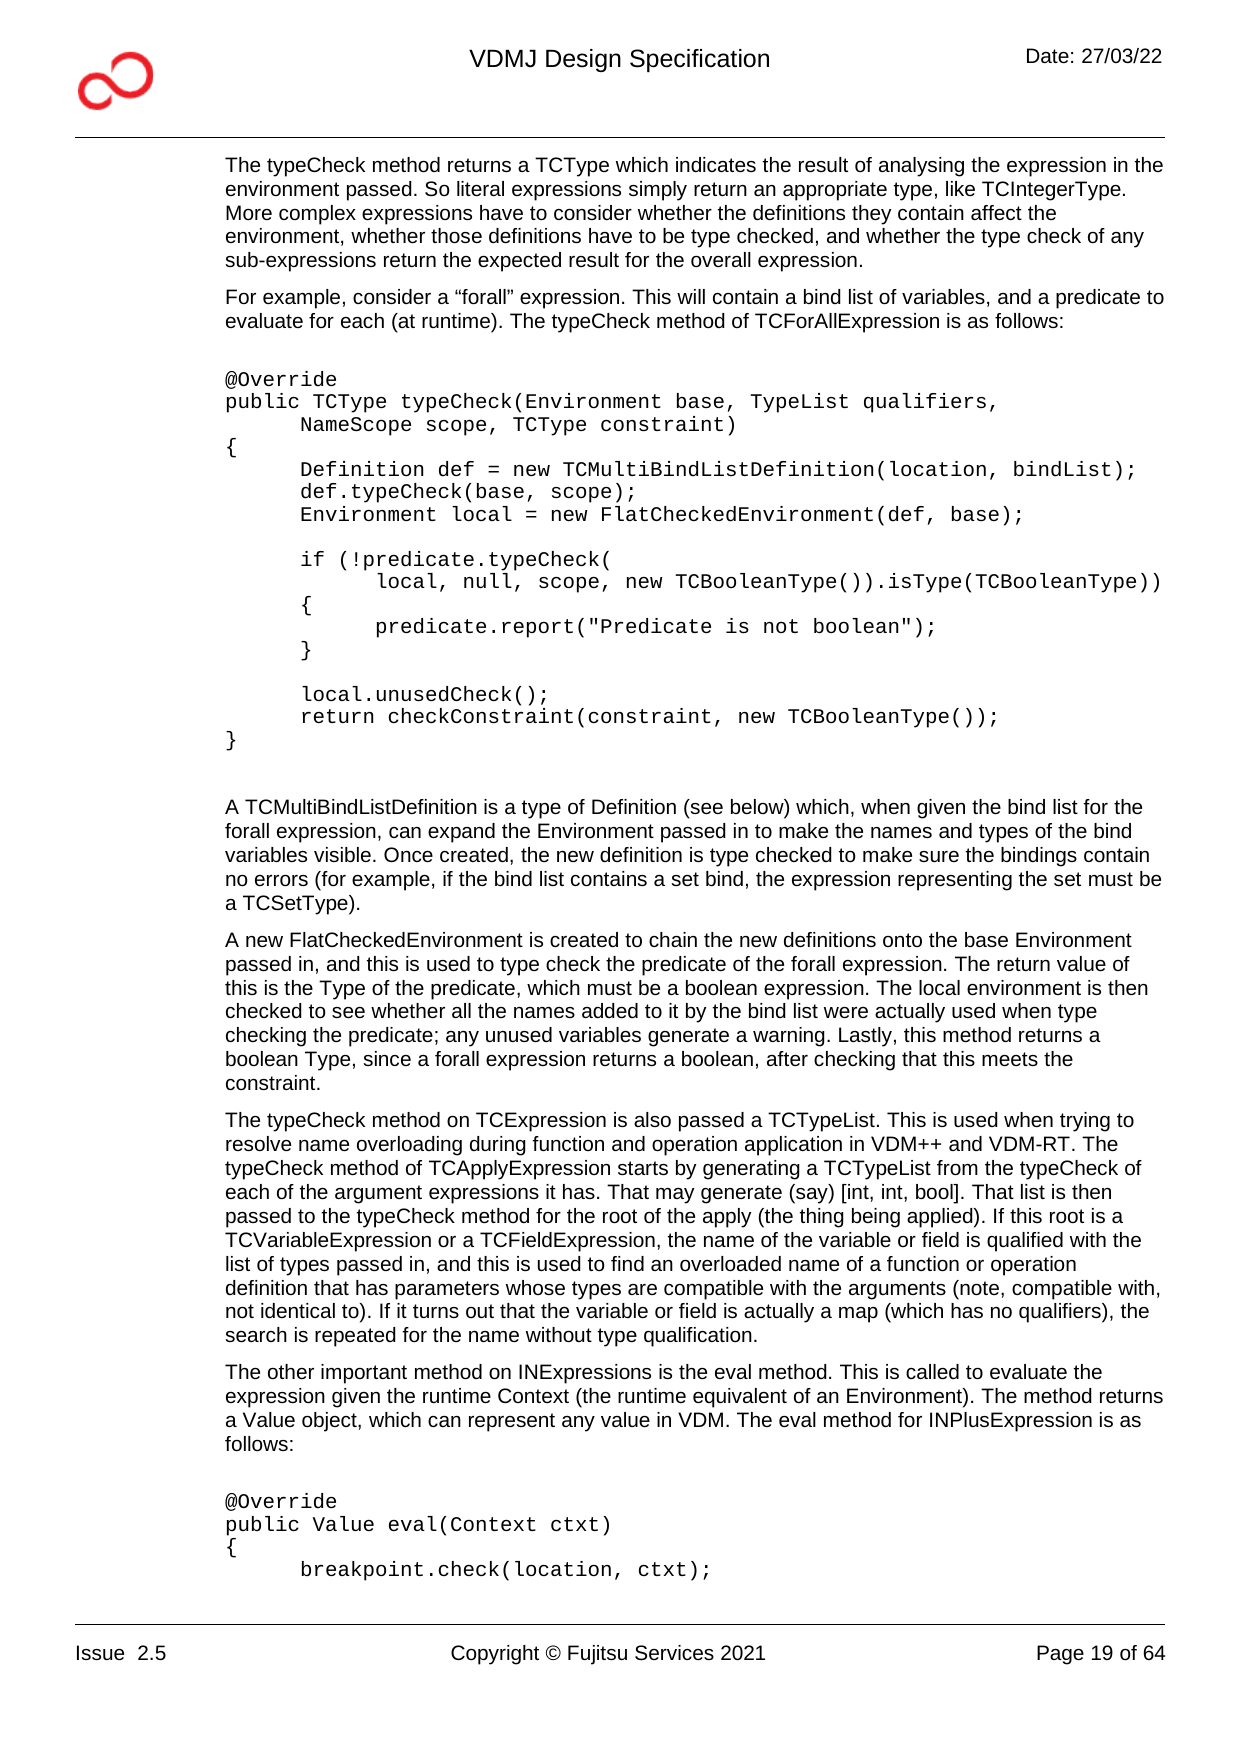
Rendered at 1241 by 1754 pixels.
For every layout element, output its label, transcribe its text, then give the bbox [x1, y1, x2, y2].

text Definition def = new TCMultiBindListDefinition(location, bindList); [225, 458, 1165, 481]
text For example, consider a “forall” expression. This will contain a bind list of variables, and a predicate to evaluate for each (at runtime). The typeCheck method of TCForAllExpression is as follows: [225, 285, 1165, 333]
text predicate.report("Predicate is not boolean"); [225, 616, 1165, 638]
picture [78, 44, 153, 120]
text A TCMultiBindListDefinition is a type of Definition (see below) which, when given the bind list for the forall expression, can expand the Environment passed in to make the names and types of the bind variables visible. Once created, the new definition is type checked to make sure the bindings contain no errors (for example, if the bind list contains a set bind, the expression representing the set must be a TCSetType). [225, 796, 1165, 915]
text The other important method on INExpressions is the eval method. This is called to evaluate the expression given the runtime Context (the runtime equivalent of an Environment). The method returns a Value object, which can represent any value in VDM. The eval method for INPlusExpression is as follows: [225, 1360, 1165, 1456]
text } [225, 728, 1165, 751]
text A new FlatCheckedEnvironment is created to chain the new definitions onto the base Environment passed in, and this is used to type check the predicate of the forall expression. The return value of this is the Type of the predicate, which must be a boolean expression. The local environment is then checked to see whether all the names added to it by the bind list were actually used when type checking the predicate; any unused variables generate a warning. Lastly, this method returns a boolean Type, since a forall expression returns a boolean, after checking that this meets the constraint. [225, 928, 1165, 1096]
text The typeCheck method returns a TCType which indicates the result of analysing the expression in the environment passed. So literal expressions simply return an appropriate type, like TCIntegerType. More complex expressions have to consider whether the definitions they contain affect the environment, whether those definitions have to be type checked, and whether the type check of any sub-expressions return the expected result for the overall expression. [225, 153, 1165, 273]
text breakpoint.check(location, ctxt); [225, 1558, 1165, 1581]
text def.typeCheck(base, scope); [225, 481, 1165, 503]
text @Override [225, 368, 1165, 391]
text public TCType typeCheck(Environment base, TypeList qualifiers, [225, 391, 1165, 413]
text Environment local = new FlatCheckedEnvironment(def, base); [225, 503, 1165, 526]
text return checkConstraint(constraint, new TCBooleanType()); [225, 706, 1165, 728]
text if (!predicate.typeCheck( [225, 548, 1165, 571]
text public Value eval(Context ctxt) [225, 1513, 1165, 1536]
text { [225, 436, 1165, 458]
text The typeCheck method on TCExpression is also passed a TCTypeList. This is used when trying to resolve name overloading during function and operation application in VDM++ and VDM-RT. The typeCheck method of TCApplyExpression starts by generating a TCTypeList from the typeCheck of each of the argument expressions it has. That may generate (say) [int, int, bool]. That list is then passed to the typeCheck method for the root of the apply (the thing being applied). If this root is a TCVariableExpression or a TCFieldExpression, the name of the variable or field is qualified with the list of types passed in, and this is used to find an overloaded name of a function or operation definition that has parameters whose types are compatible with the arguments (note, compatible with, not identical to). If it turns out that the variable or field is actually a map (which has no qualifiers), the search is repeated for the name without type qualification. [225, 1108, 1165, 1348]
text @Override [225, 1491, 1165, 1513]
text } [225, 638, 1165, 661]
text NameScope scope, TCType constraint) [225, 413, 1165, 436]
text { [225, 593, 1165, 616]
text local.unusedCheck(); [225, 683, 1165, 706]
text { [225, 1536, 1165, 1558]
text local, null, scope, new TCBooleanType()).isType(TCBooleanType)) [225, 571, 1165, 593]
